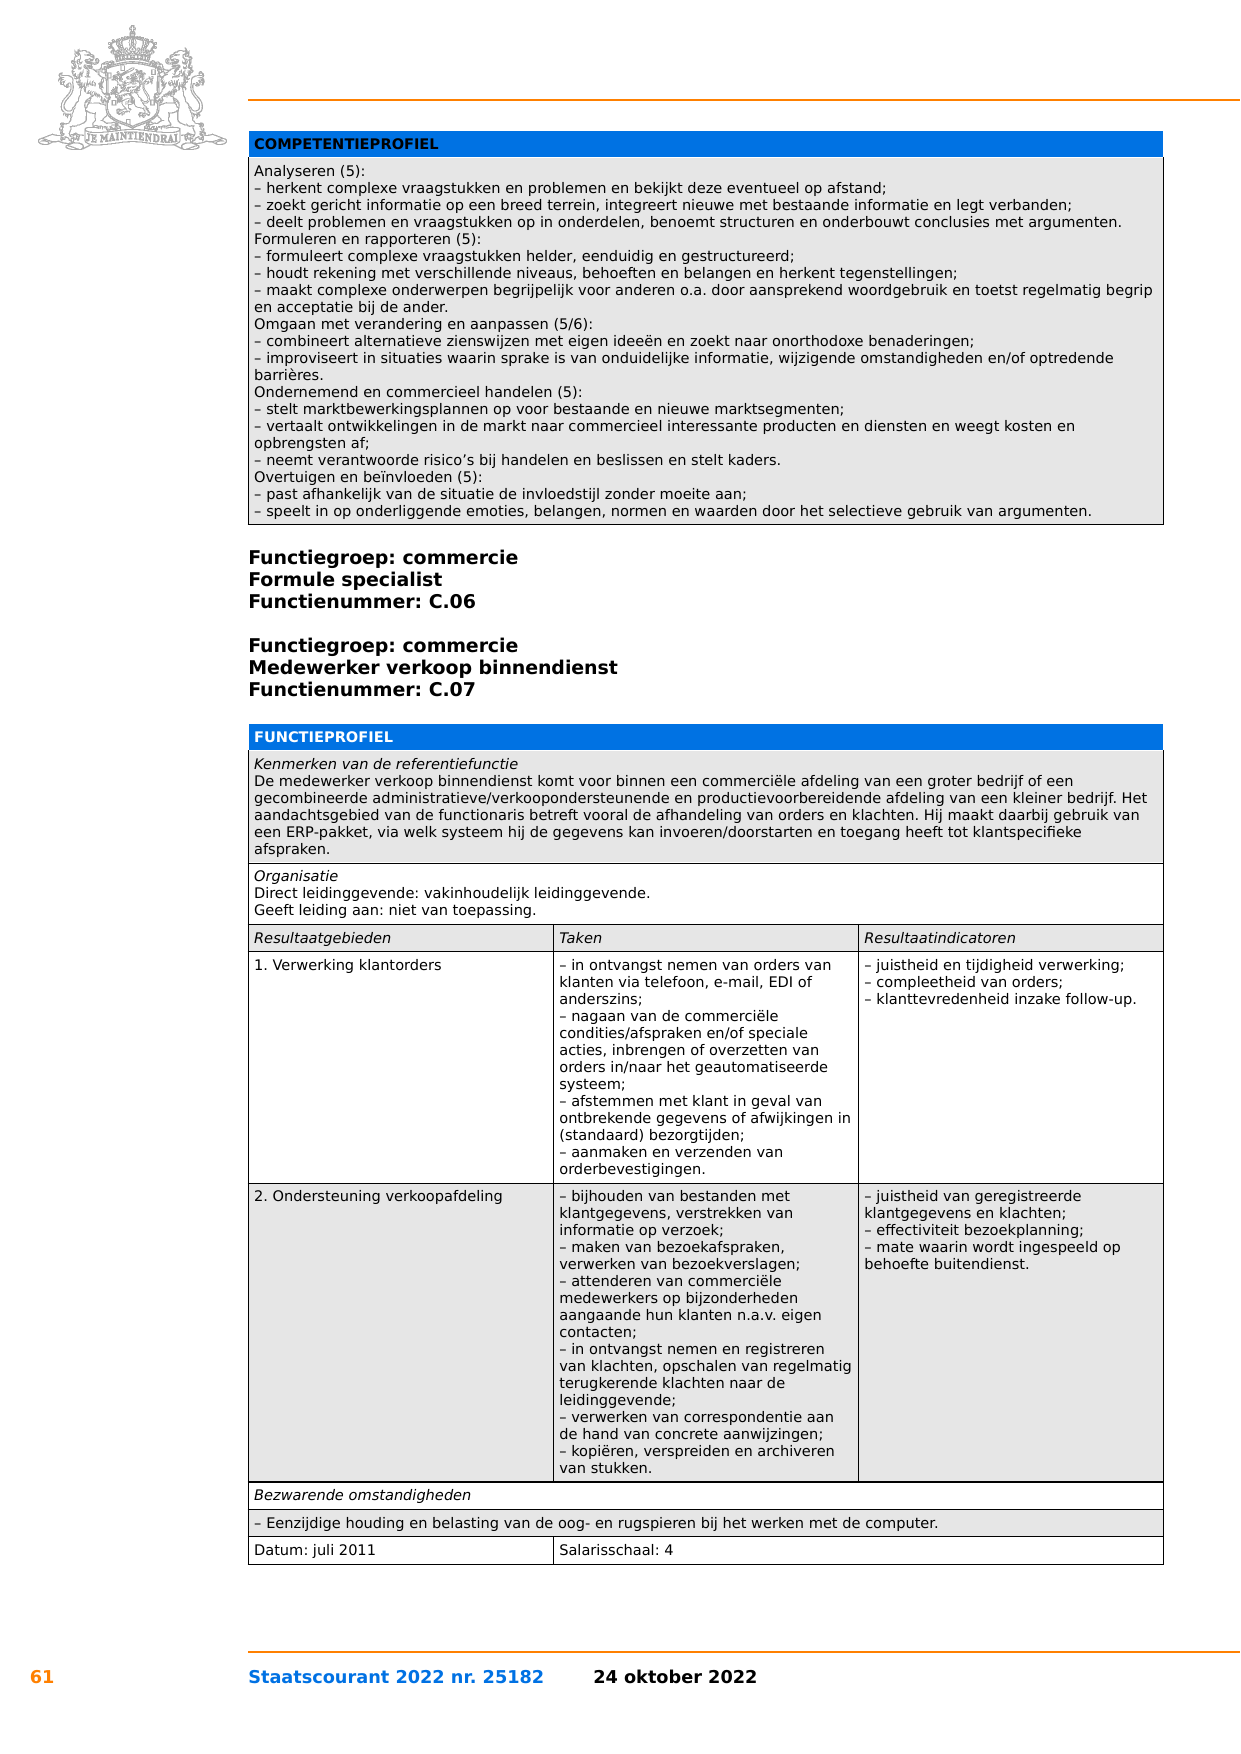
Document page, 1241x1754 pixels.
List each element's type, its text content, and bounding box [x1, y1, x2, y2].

table_cell Kenmerken van de referentiefunctie De medewerker verkoop binnendienst komt voor binnen een commerciële afdeling van een groter bedrijf of een gecombineerde administratieve/verkoopondersteunende en productievoorbereidende afdeling van een kleiner bedrijf. Het aandachtsgebied van de functionaris betreft vooral de afhandeling van orders en klachten. Hij maakt daarbij gebruik van een ERP-pakket, via welk systeem hij de gegevens kan invoeren/doorstarten en toegang heeft tot klantspecifieke afspraken. [249, 751, 1163, 862]
picture [38, 25, 227, 150]
table_cell – juistheid van geregistreerde klantgegevens en klachten; – effectiviteit bezoekplanning; – mate waarin wordt ingespeeld op behoefte buitendienst. [859, 1184, 1163, 1481]
table_cell 1. Verwerking klantorders [249, 952, 553, 1182]
table_cell Organisatie Direct leidinggevende: vakinhoudelijk leidinggevende. Geeft leiding aan: niet van toepassing. [249, 864, 1163, 924]
table_header COMPETENTIEPROFIEL [249, 131, 1163, 157]
table_cell – Eenzijdige houding en belasting van de oog- en rugspieren bij het werken met de computer. [249, 1510, 1163, 1536]
table_cell – bijhouden van bestanden met klantgegevens, verstrekken van informatie op verzoek; – maken van bezoekafspraken, verwerken van bezoekverslagen; – attenderen van commerciële medewerkers op bijzonderheden aangaande hun klanten n.a.v. eigen contacten; – in ontvangst nemen en registreren van klachten, opschalen van regelmatig terugkerende klachten naar de leidinggevende; – verwerken van correspondentie aan de hand van concrete aanwijzingen; – kopiëren, verspreiden en archiveren van stukken. [554, 1184, 858, 1481]
text Formule specialist [248, 569, 1163, 591]
table_cell Datum: juli 2011 [249, 1537, 553, 1564]
table_cell Salarisschaal: 4 [554, 1537, 1163, 1564]
text Functienummer: C.06 [248, 591, 1163, 613]
table_cell Resultaatindicatoren [859, 925, 1163, 951]
table_cell Resultaatgebieden [249, 925, 553, 951]
text Functiegroep: commercie [248, 547, 1163, 569]
table_cell Bezwarende omstandigheden [249, 1483, 1163, 1509]
text Functienummer: C.07 [248, 679, 1163, 701]
text Medewerker verkoop binnendienst [248, 657, 1163, 679]
table_cell – juistheid en tijdigheid verwerking; – compleetheid van orders; – klanttevredenheid inzake follow-up. [859, 952, 1163, 1182]
table_cell 2. Ondersteuning verkoopafdeling [249, 1184, 553, 1481]
table_cell – in ontvangst nemen van orders van klanten via telefoon, e-mail, EDI of anderszins; – nagaan van de commerciële condities/afspraken en/of speciale acties, inbrengen of overzetten van orders in/naar het geautomatiseerde systeem; – afstemmen met klant in geval van ontbrekende gegevens of afwijkingen in (standaard) bezorgtijden; – aanmaken en verzenden van orderbevestigingen. [554, 952, 858, 1182]
table_cell Analyseren (5): – herkent complexe vraagstukken en problemen en bekijkt deze eventueel op afstand; – zoekt gericht informatie op een breed terrein, integreert nieuwe met bestaande informatie en legt verbanden; – deelt problemen en vraagstukken op in onderdelen, benoemt structuren en onderbouwt conclusies met argumenten. Formuleren en rapporteren (5): – formuleert complexe vraagstukken helder, eenduidig en gestructureerd; – houdt rekening met verschillende niveaus, behoeften en belangen en herkent tegenstellingen; – maakt complexe onderwerpen begrijpelijk voor anderen o.a. door aansprekend woordgebruik en toetst regelmatig begrip en acceptatie bij de ander. Omgaan met verandering en aanpassen (5/6): – combineert alternatieve zienswijzen met eigen ideeën en zoekt naar onorthodoxe benaderingen; – improviseert in situaties waarin sprake is van onduidelijke informatie, wijzigende omstandigheden en/of optredende barrières. Ondernemend en commercieel handelen (5): – stelt marktbewerkingsplannen op voor bestaande en nieuwe marktsegmenten; – vertaalt ontwikkelingen in de markt naar commercieel interessante producten en diensten en weegt kosten en opbrengsten af; – neemt verantwoorde risico’s bij handelen en beslissen en stelt kaders. Overtuigen en beïnvloeden (5): – past afhankelijk van de situatie de invloedstijl zonder moeite aan; – speelt in op onderliggende emoties, belangen, normen en waarden door het selectieve gebruik van argumenten. [249, 158, 1163, 524]
text Functiegroep: commercie [248, 635, 1163, 657]
table_header FUNCTIEPROFIEL [249, 724, 1163, 750]
table_cell Taken [554, 925, 858, 951]
